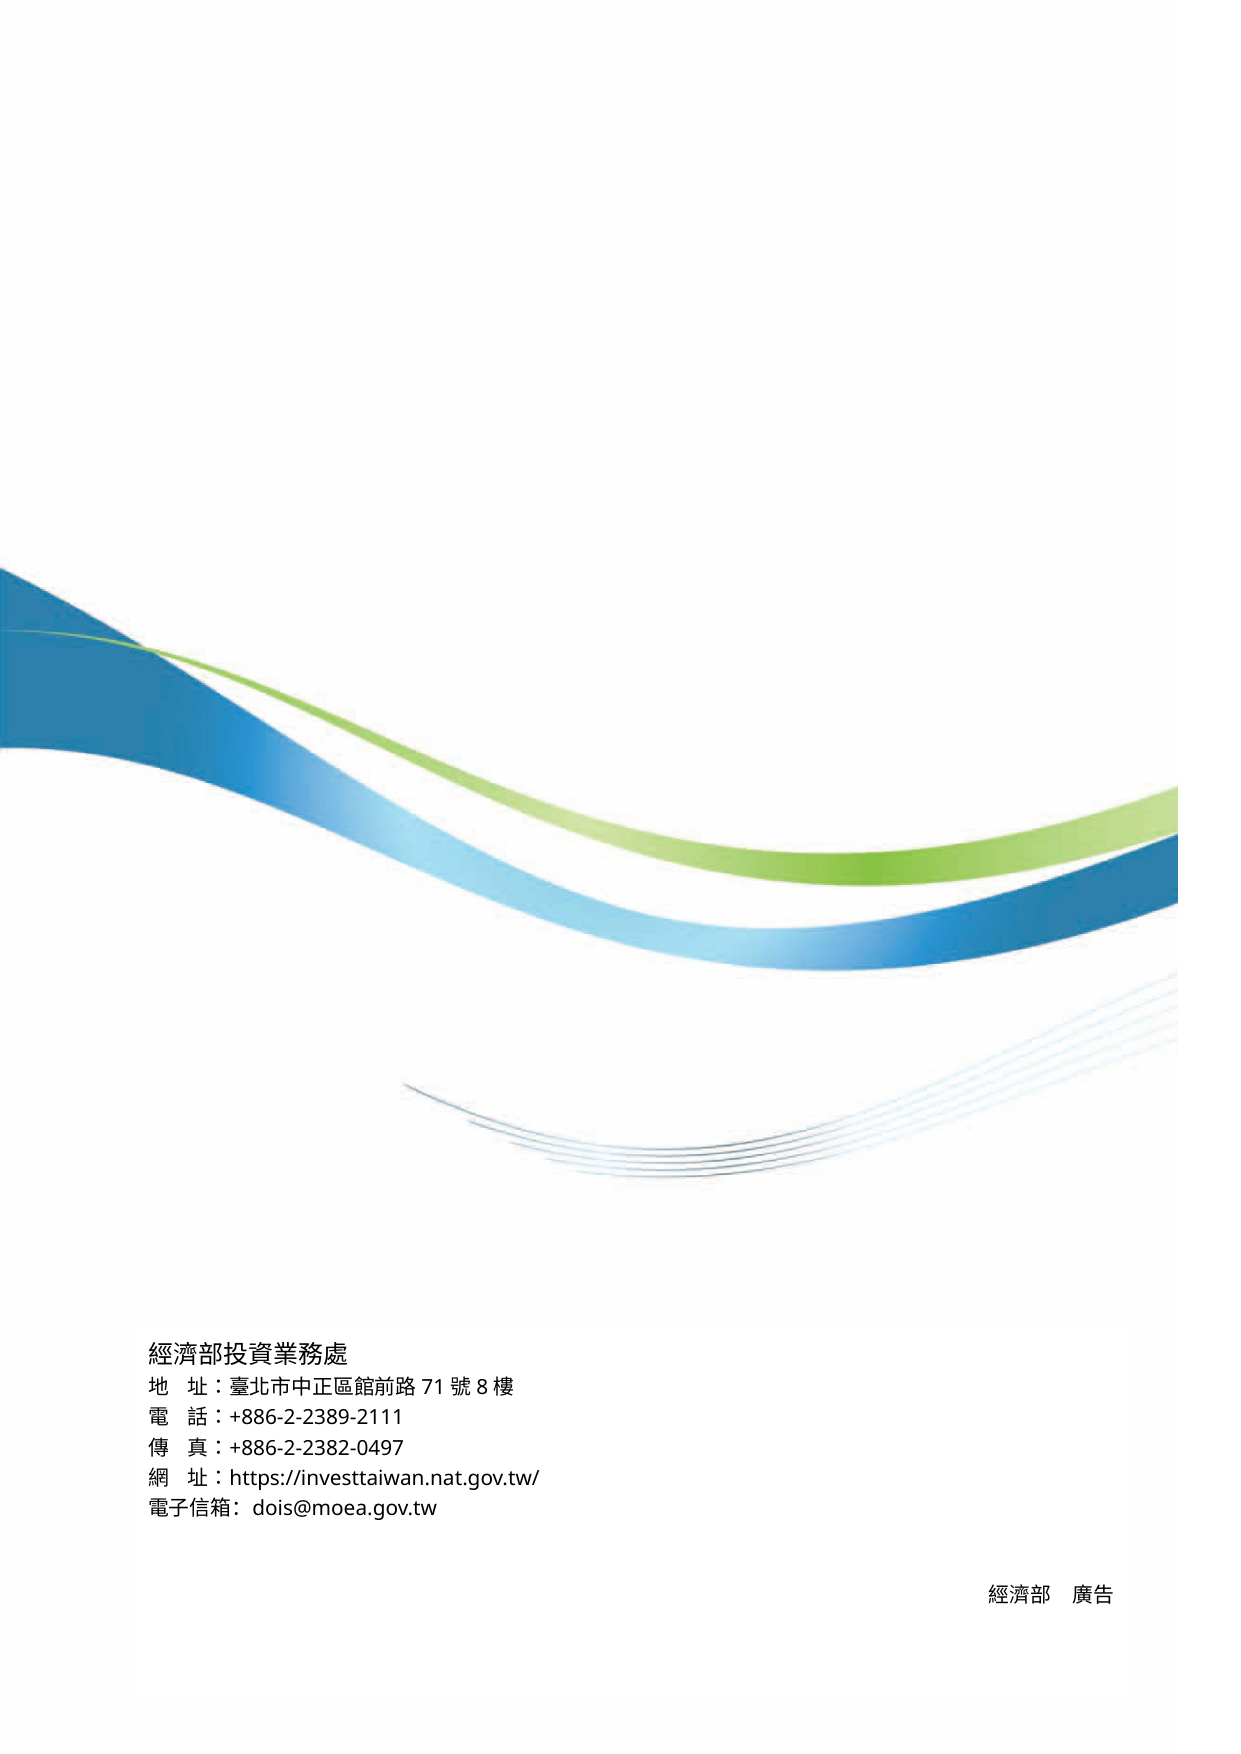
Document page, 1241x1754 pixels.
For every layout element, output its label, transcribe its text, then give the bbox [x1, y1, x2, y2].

text 經濟部 廣告 [148, 1579, 1113, 1609]
text 網 址：https://investtaiwan.nat.gov.tw/ [148, 1461, 1113, 1492]
text 電 話：+886-2-2389-2111 [148, 1401, 1113, 1431]
text 電子信箱：dois@moea.gov.tw [148, 1492, 1113, 1522]
text 傳 真：+886-2-2382-0497 [148, 1431, 1113, 1461]
text 地 址：臺北市中正區館前路 71 號 8 樓 [148, 1370, 1113, 1401]
text 經濟部投資業務處 [148, 1334, 1113, 1370]
